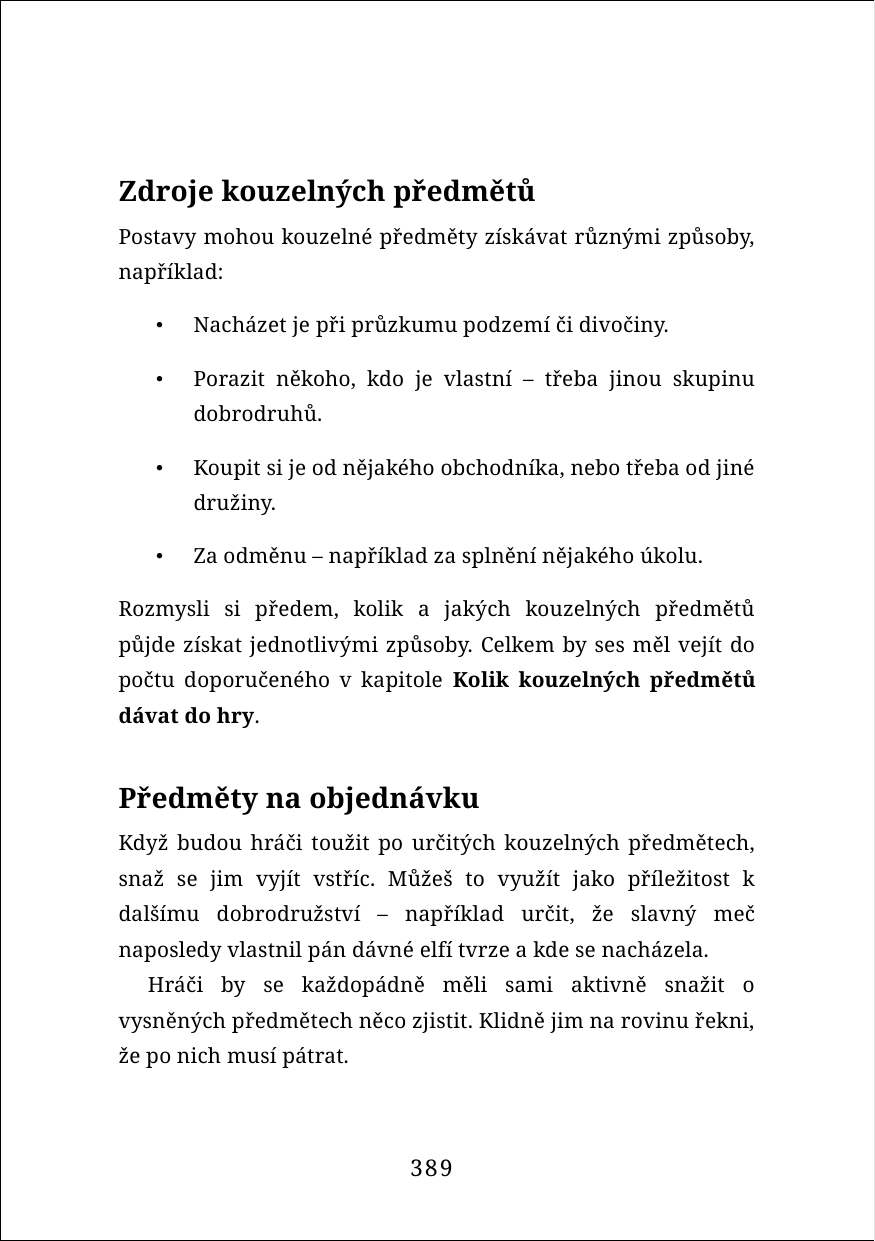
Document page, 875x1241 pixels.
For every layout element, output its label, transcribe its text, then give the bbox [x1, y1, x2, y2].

text Rozmysli si předem, kolik a jakých kouzelných předmětů půjde získat jednotlivými způsoby. Celkem by ses měl vejít do počtu doporučeného v kapitole Kolik kouzelných předmětů dávat do hry. [118, 594, 756, 729]
text Postavy mohou kouzelné předměty získávat různými způsoby, například: [118, 222, 756, 286]
list Za odměnu – například za splnění nějakého úkolu. [156, 541, 756, 570]
text Když budou hráči toužit po určitých kouzelných předmětech, snaž se jim vyjít vstříc. Můžeš to využít jako příležitost k dalšímu dobrodružství – například určit, že slavný meč naposledy vlastnil pán dávné elfí tvrze a kde se nacházela. Hráči by se každopádně měli sami aktivně snažit o vysněných předmětech něco zjistit. Klidně jim na rovinu řekni, že po nich musí pátrat. [118, 828, 756, 1070]
subtitle Předměty na objednávku [118, 778, 756, 816]
list Porazit někoho, kdo je vlastní – třeba jinou skupinu dobrodruhů. [156, 364, 756, 428]
list Koupit si je od nějakého obchodníka, nebo třeba od jiné družiny. [156, 453, 756, 517]
subtitle Zdroje kouzelných předmětů [118, 172, 756, 210]
list Nacházet je při průzkumu podzemí či divočiny. [156, 311, 756, 339]
